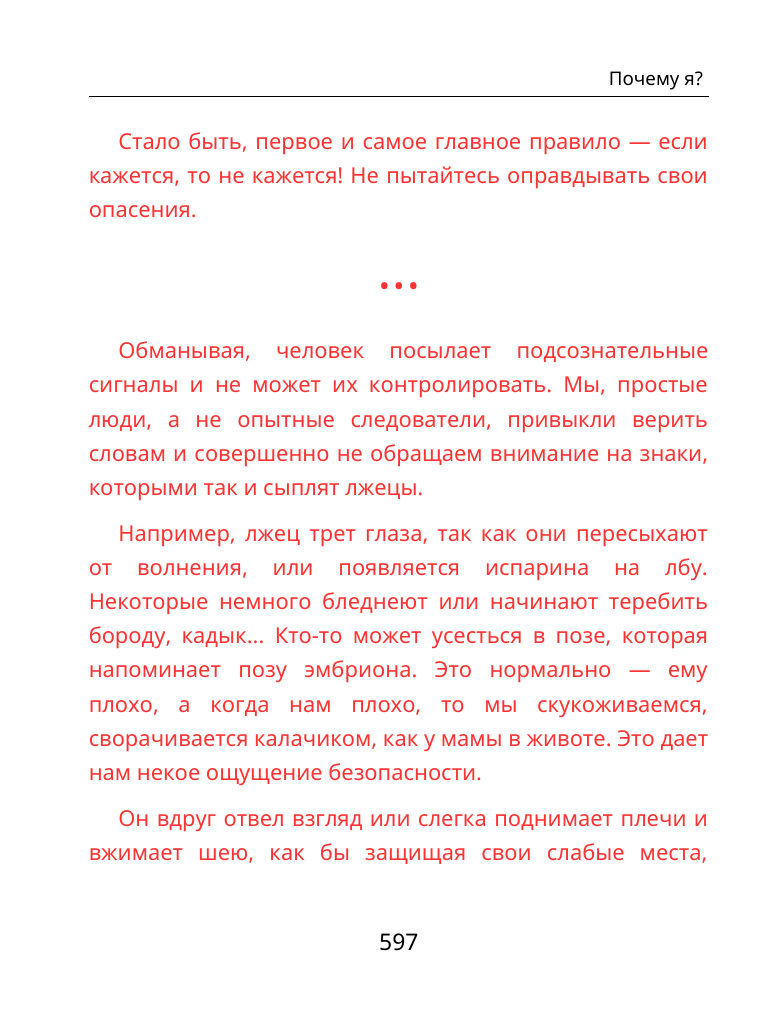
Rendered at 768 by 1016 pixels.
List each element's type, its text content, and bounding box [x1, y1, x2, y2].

text Стало быть, первое и самое главное правило — если кажется, то не кажется! Не пытайтесь оправдывать свои опасения. [88, 126, 709, 224]
text Обманывая, человек посылает подсознательные сигналы и не может их контролировать. Мы, простые люди, а не опытные следователи, привыкли верить словам и совершенно не обращаем внимание на знаки, которыми так и сыплят лжецы. [88, 335, 709, 502]
text Он вдруг отвел взгляд или слегка поднимает плечи и вжимает шею, как бы защищая свои слабые места, [88, 803, 709, 867]
subtitle • • • [88, 270, 709, 301]
text Например, лжец трет глаза, так как они пересыхают от волнения, или появляется испарина на лбу. Некоторые немного бледнеют или начинают теребить бороду, кадык... Кто-то может усесться в позе, которая напоминает позу эмбриона. Это нормально — ему плохо, а когда нам плохо, то мы скукоживаемся, сворачивается калачиком, как у мамы в животе. Это дает нам некое ощущение безопасности. [88, 518, 709, 787]
